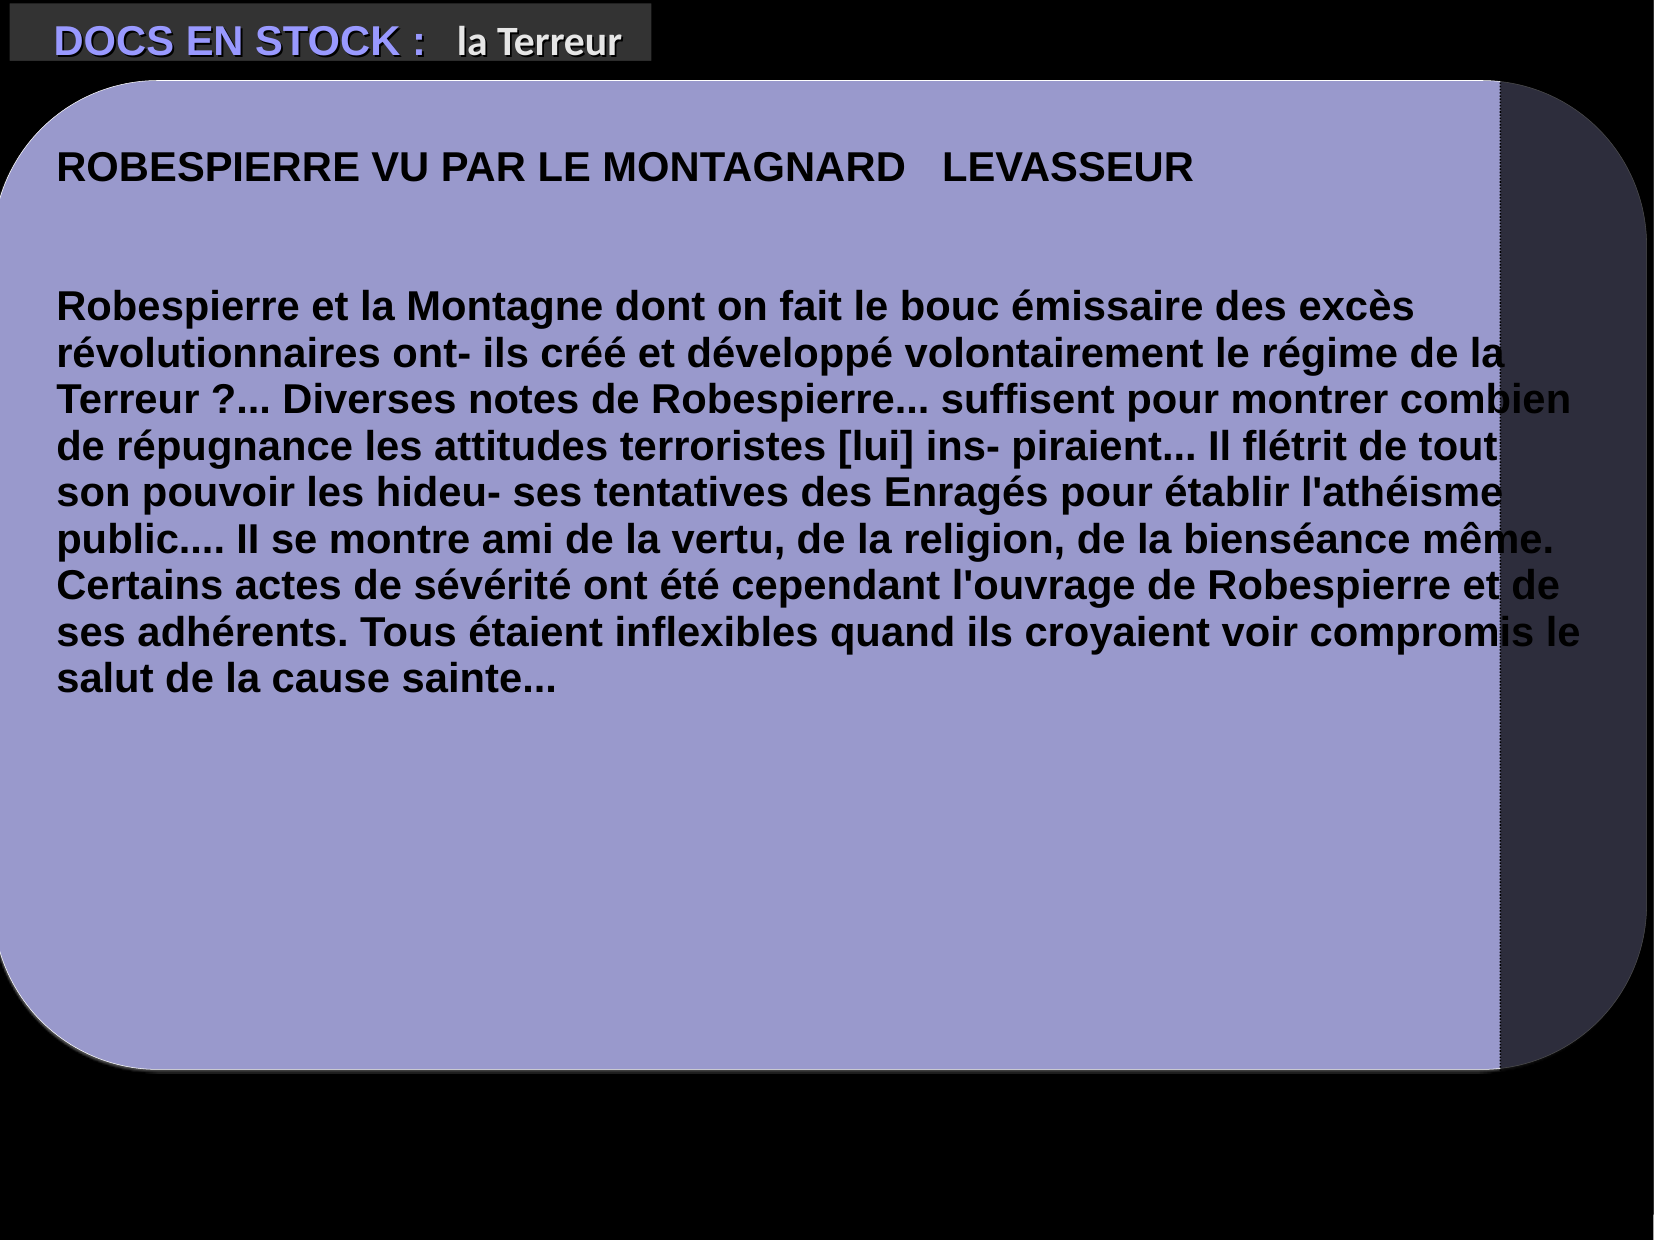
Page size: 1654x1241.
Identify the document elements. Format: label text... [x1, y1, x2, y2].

text_box DOCS EN STOCK : la Terreur [8, 2, 653, 62]
text_box [1500, 0, 1654, 1215]
text_box ROBESPIERRE VU PAR LE MONTAGNARD LEVASSEUR Robespierre et la Montagne dont on fait le bouc émissaire des excès révolutionnaires ont- ils créé et développé volontairement le régime de la Terreur ?... Diverses notes de Robespierre... suffisent pour montrer combien de répugnance les attitudes terroristes [lui] ins- piraient... Il flétrit de tout son pouvoir les hideu- ses tentatives des Enragés pour établir l'athéisme public.... II se montre ami de la vertu, de la religion, de la bienséance même. Certains actes de sévérité ont été cependant l'ouvrage de Robespierre et de ses adhérents. Tous étaient inflexibles quand ils croyaient voir compromis le salut de la cause sainte... [0, 80, 1500, 1070]
